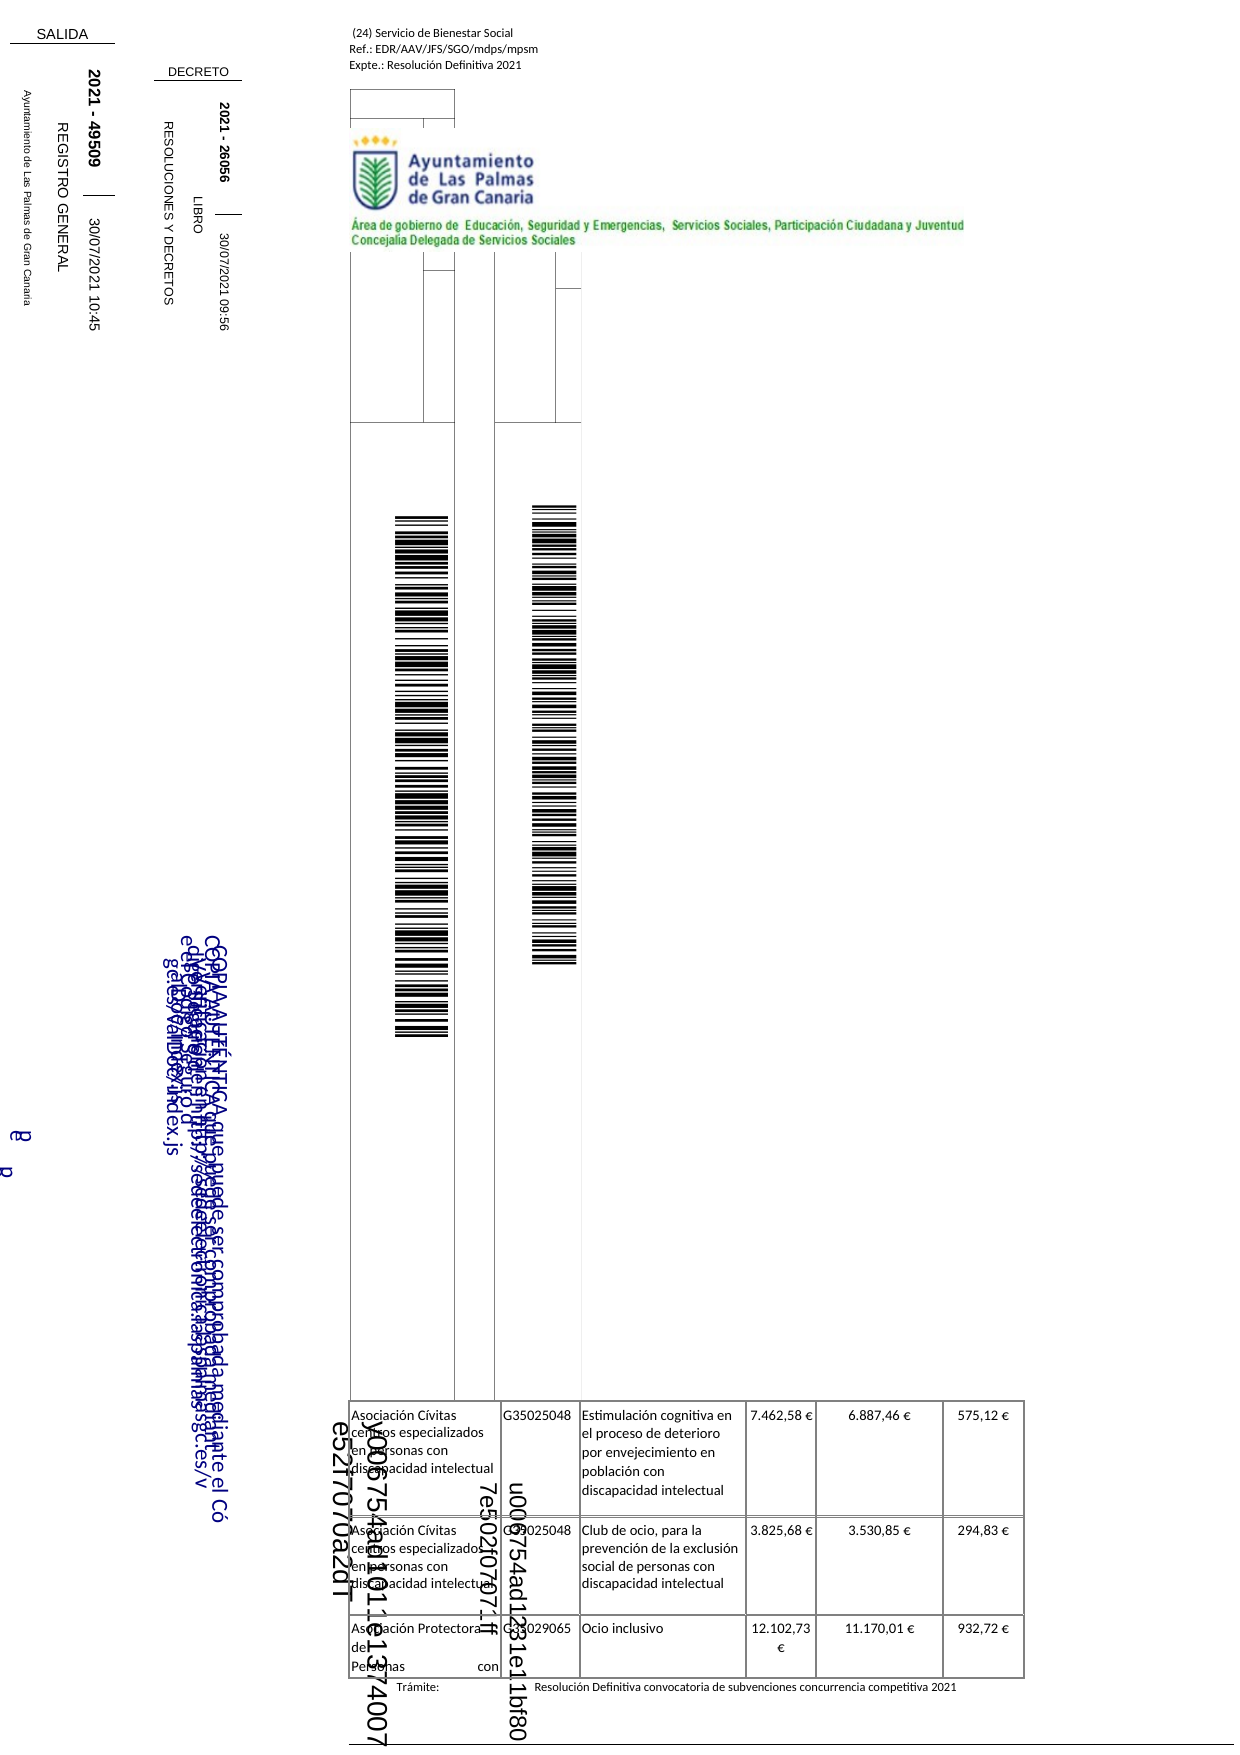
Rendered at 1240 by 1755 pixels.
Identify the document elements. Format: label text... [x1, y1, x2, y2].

table_cell G35025048 [502, 1402, 579, 1515]
table_cell G35025048 [502, 1518, 579, 1614]
table_cell Asociación Cívitas centros especializados en personas con discapacidad intelectual [350, 1402, 500, 1515]
table_cell Asociación Protectora de Personas con [350, 1616, 500, 1677]
table_cell 11.170,01 € [817, 1616, 942, 1677]
text Trámite: Resolución Definitiva convocatoria de subvenciones concurrencia competitiva 2021 [349, 1679, 1023, 1694]
table_cell 294,83 € [944, 1518, 1023, 1614]
table_cell 932,72 € [944, 1616, 1023, 1677]
table_cell Ocio inclusivo [581, 1616, 745, 1677]
table_cell Asociación Cívitas centros especializados en personas con discapacidad intelectual [350, 1518, 500, 1614]
table_cell 3.530,85 € [817, 1518, 942, 1614]
table_cell Estimulación cognitiva en el proceso de deterioro por envejecimiento en población con discapacidad intelectual [581, 1402, 745, 1515]
table_cell G35029065 [502, 1616, 579, 1677]
table_cell 575,12 € [944, 1402, 1023, 1515]
table_cell Club de ocio, para la prevención de la exclusión social de personas con discapacidad intelectual [581, 1518, 745, 1614]
table_cell 6.887,46 € [817, 1402, 942, 1515]
table_cell 12.102,73 € [747, 1616, 815, 1677]
table_cell 7.462,58 € [747, 1402, 815, 1515]
table_cell 3.825,68 € [747, 1518, 815, 1614]
